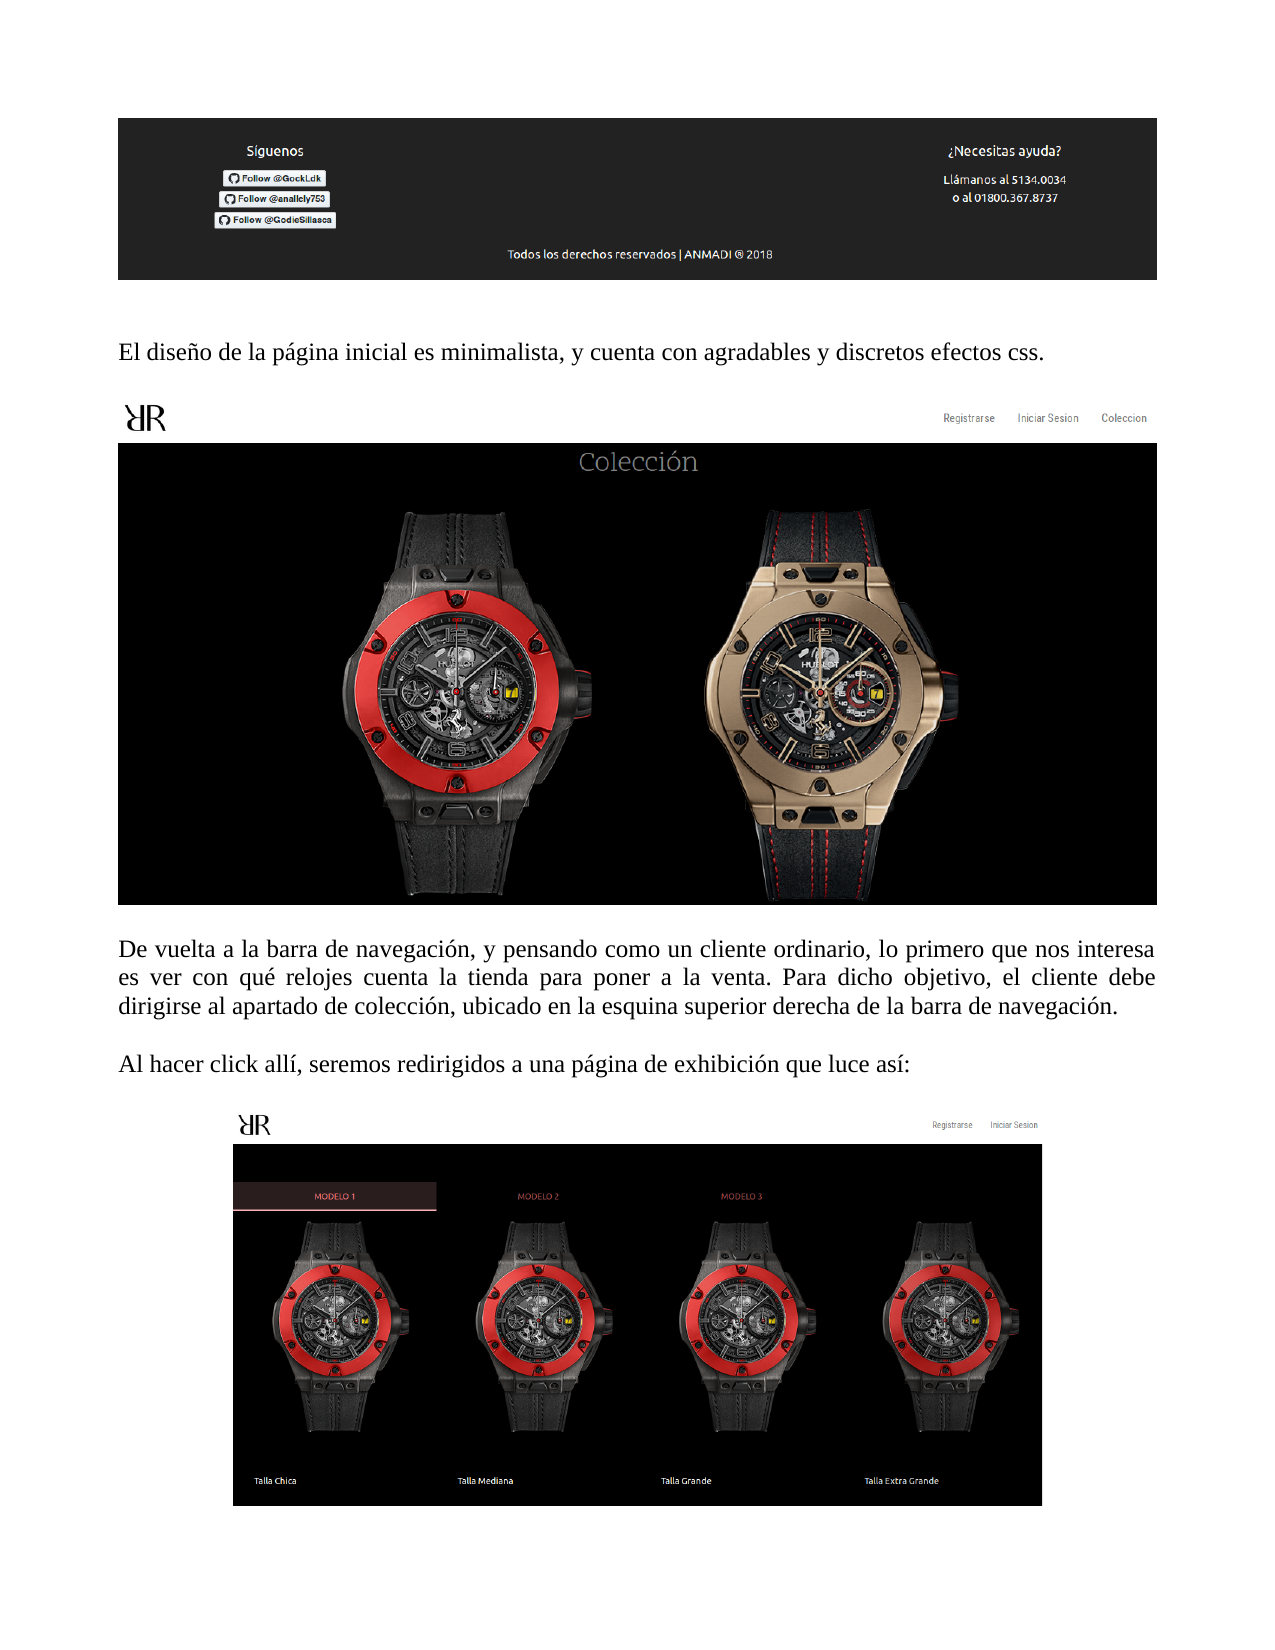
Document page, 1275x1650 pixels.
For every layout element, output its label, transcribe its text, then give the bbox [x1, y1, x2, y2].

text El diseño de la página inicial es minimalista, y cuenta con agradables y discretos efectos css. [118, 337, 1157, 366]
picture [118, 118, 1157, 280]
picture [233, 1106, 1043, 1506]
picture [118, 394, 1157, 905]
text De vuelta a la barra de navegación, y pensando como un cliente ordinario, lo primero que nos interesa es ver con qué relojes cuenta la tienda para poner a la venta. Para dicho objetivo, el cliente debe dirigirse al apartado de colección, ubicado en la esquina superior derecha de la barra de navegación. [118, 934, 1157, 1020]
text Al hacer click allí, seremos redirigidos a una página de exhibición que luce así: [118, 1049, 1157, 1077]
